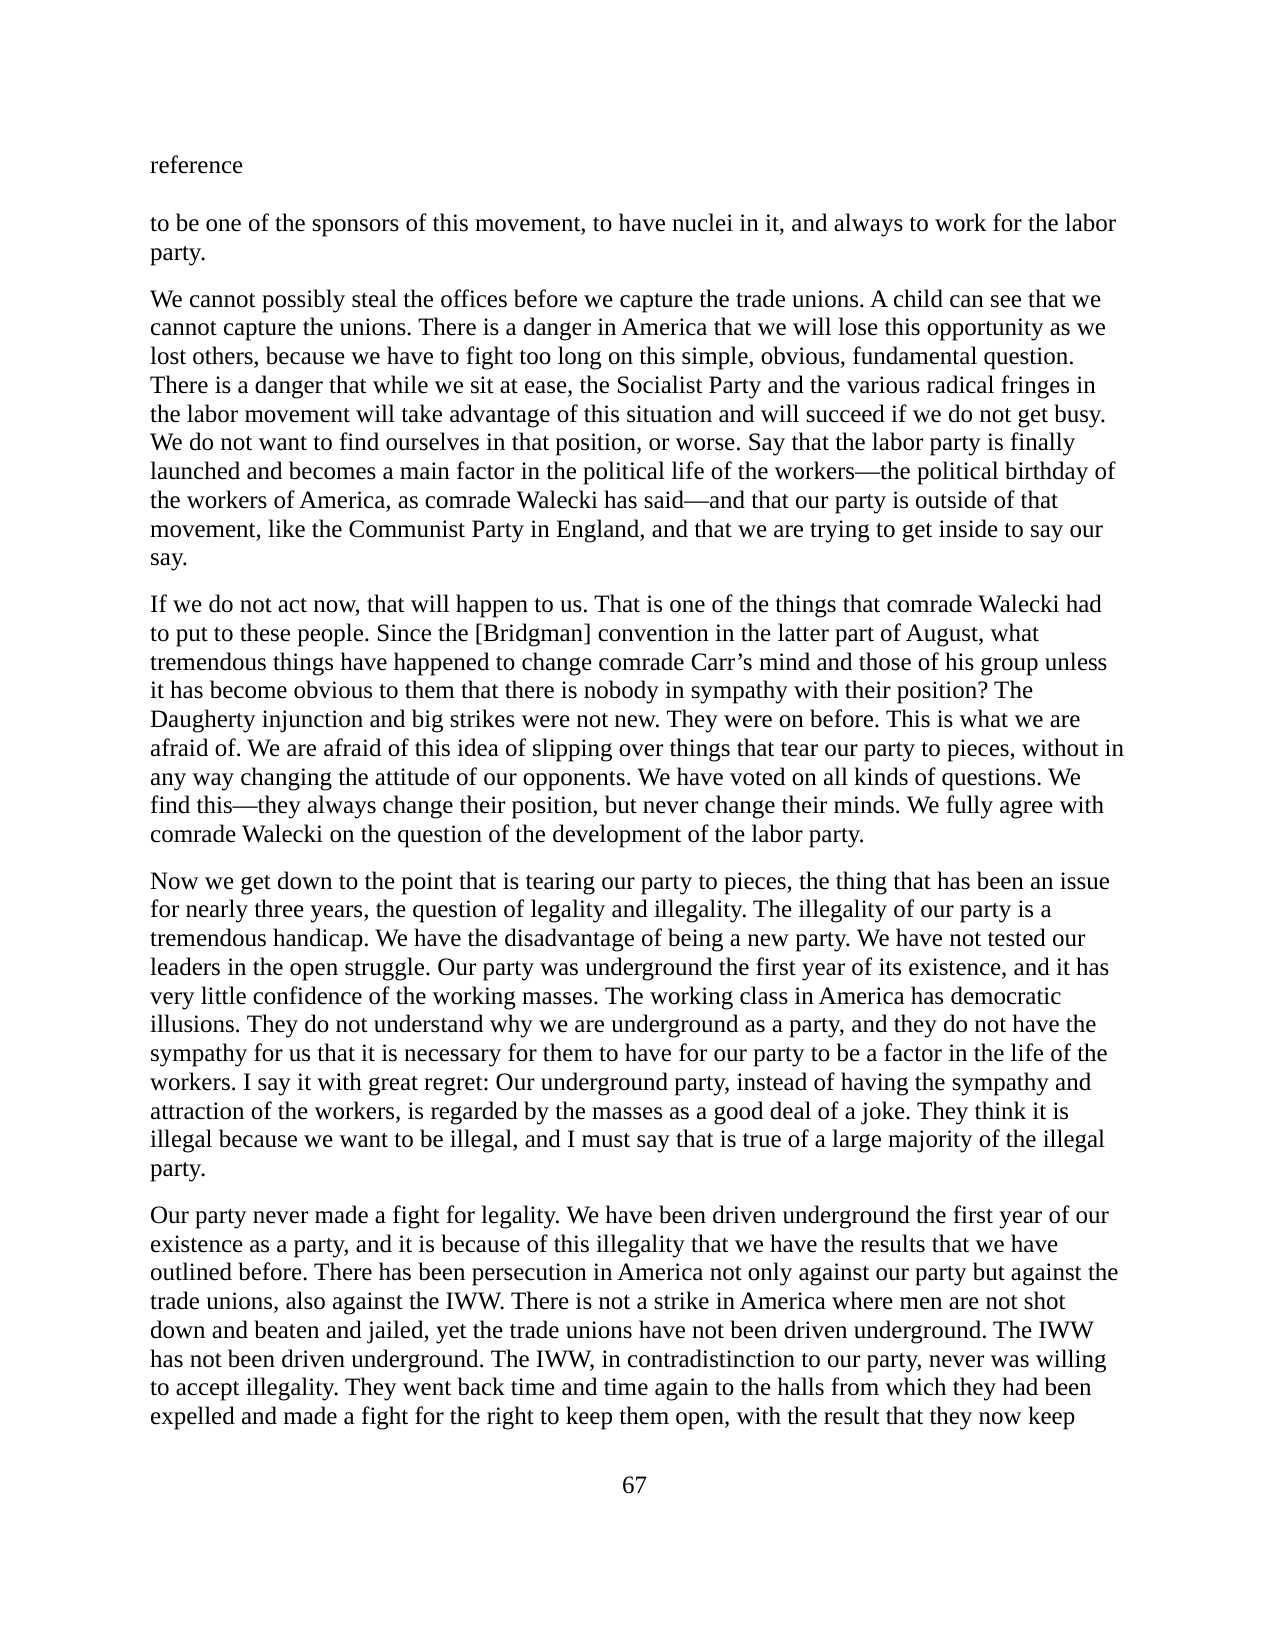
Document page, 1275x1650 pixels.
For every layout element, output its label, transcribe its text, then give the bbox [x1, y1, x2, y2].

text Our party never made a fight for legality. We have been driven underground the first year of our existence as a party, and it is because of this illegality that we have the results that we have outlined before. There has been persecution in America not only against our party but against the trade unions, also against the IWW. There is not a strike in America where men are not shot down and beaten and jailed, yet the trade unions have not been driven underground. The IWW has not been driven underground. The IWW, in contradistinction to our party, never was willing to accept illegality. They went back time and time again to the halls from which they had been expelled and made a fight for the right to keep them open, with the result that they now keep [150, 1200, 1125, 1430]
text to be one of the sponsors of this movement, to have nuclei in it, and always to work for the labor party. [150, 208, 1125, 266]
text Now we get down to the point that is tearing our party to pieces, the thing that has been an issue for nearly three years, the question of legality and illegality. The illegality of our party is a tremendous handicap. We have the disadvantage of being a new party. We have not tested our leaders in the open struggle. Our party was underground the first year of its existence, and it has very little confidence of the working masses. The working class in America has democratic illusions. They do not understand why we are underground as a party, and they do not have the sympathy for us that it is necessary for them to have for our party to be a factor in the life of the workers. I say it with great regret: Our underground party, instead of having the sympathy and attraction of the workers, is regarded by the masses as a good deal of a joke. They think it is illegal because we want to be illegal, and I must say that is true of a large majority of the illegal party. [150, 866, 1125, 1182]
text We cannot possibly steal the offices before we capture the trade unions. A child can see that we cannot capture the unions. There is a danger in America that we will lose this opportunity as we lost others, because we have to fight too long on this simple, obvious, fundamental question. There is a danger that while we sit at ease, the Socialist Party and the various radical fringes in the labor movement will take advantage of this situation and will succeed if we do not get busy. We do not want to find ourselves in that position, or worse. Say that the labor party is finally launched and becomes a main factor in the political life of the workers—the political birthday of the workers of America, as comrade Walecki has said—and that our party is outside of that movement, like the Communist Party in England, and that we are trying to get inside to say our say. [150, 284, 1125, 571]
text If we do not act now, that will happen to us. That is one of the things that comrade Walecki had to put to these people. Since the [Bridgman] convention in the latter part of August, what tremendous things have happened to change comrade Carr’s mind and those of his group unless it has become obvious to them that there is nobody in sympathy with their position? The Daugherty injunction and big strikes were not new. They were on before. This is what we are afraid of. We are afraid of this idea of slipping over things that tear our party to pieces, without in any way changing the attitude of our opponents. We have voted on all kinds of questions. We find this—they always change their position, but never change their minds. We fully agree with comrade Walecki on the question of the development of the labor party. [150, 589, 1125, 848]
